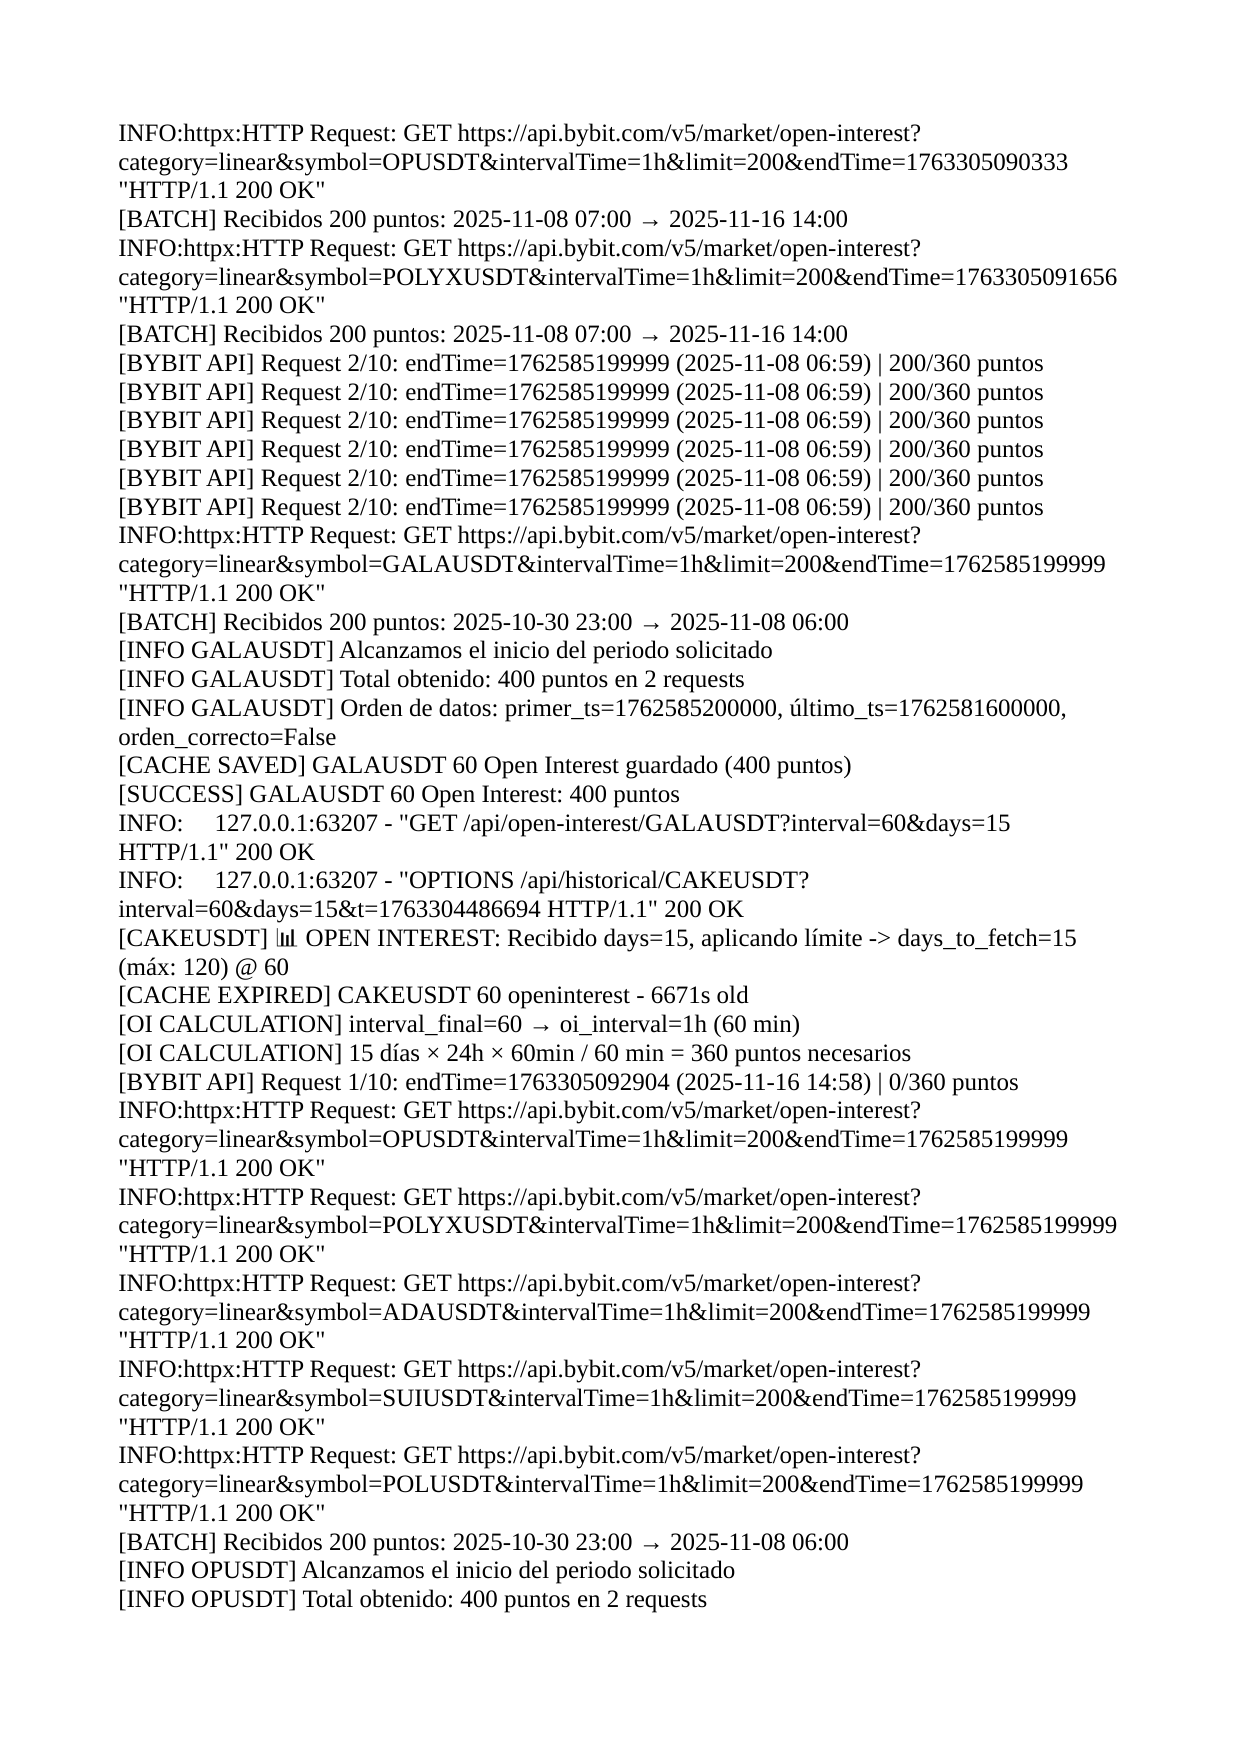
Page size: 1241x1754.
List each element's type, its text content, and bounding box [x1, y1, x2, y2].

text INFO:httpx:HTTP Request: GET https://api.bybit.com/v5/market/open-interest?category=linear&symbol=POLYXUSDT&intervalTime=1h&limit=200&endTime=1763305091656 "HTTP/1.1 200 OK" [118, 233, 1122, 319]
text [BYBIT API] Request 1/10: endTime=1763305092904 (2025-11-16 14:58) | 0/360 puntos [118, 1067, 1122, 1096]
text INFO:httpx:HTTP Request: GET https://api.bybit.com/v5/market/open-interest?category=linear&symbol=POLUSDT&intervalTime=1h&limit=200&endTime=1762585199999 "HTTP/1.1 200 OK" [118, 1441, 1122, 1527]
text [OI CALCULATION] 15 días × 24h × 60min / 60 min = 360 puntos necesarios [118, 1038, 1122, 1067]
text INFO:httpx:HTTP Request: GET https://api.bybit.com/v5/market/open-interest?category=linear&symbol=OPUSDT&intervalTime=1h&limit=200&endTime=1762585199999 "HTTP/1.1 200 OK" [118, 1096, 1122, 1182]
text [INFO OPUSDT] Total obtenido: 400 puntos en 2 requests [118, 1584, 1122, 1613]
text [CAKEUSDT] 📊 OPEN INTEREST: Recibido days=15, aplicando límite -> days_to_fetch=15 (máx: 120) @ 60 [118, 923, 1122, 981]
text [BYBIT API] Request 2/10: endTime=1762585199999 (2025-11-08 06:59) | 200/360 puntos [118, 348, 1122, 377]
text [BATCH] Recibidos 200 puntos: 2025-11-08 07:00 → 2025-11-16 14:00 [118, 204, 1122, 233]
text [BATCH] Recibidos 200 puntos: 2025-11-08 07:00 → 2025-11-16 14:00 [118, 319, 1122, 348]
text [INFO GALAUSDT] Alcanzamos el inicio del periodo solicitado [118, 636, 1122, 664]
text [OI CALCULATION] interval_final=60 → oi_interval=1h (60 min) [118, 1009, 1122, 1038]
text [BYBIT API] Request 2/10: endTime=1762585199999 (2025-11-08 06:59) | 200/360 puntos [118, 377, 1122, 406]
text [BATCH] Recibidos 200 puntos: 2025-10-30 23:00 → 2025-11-08 06:00 [118, 1527, 1122, 1556]
text [INFO GALAUSDT] Orden de datos: primer_ts=1762585200000, último_ts=1762581600000, orden_correcto=False [118, 693, 1122, 751]
text INFO:httpx:HTTP Request: GET https://api.bybit.com/v5/market/open-interest?category=linear&symbol=ADAUSDT&intervalTime=1h&limit=200&endTime=1762585199999 "HTTP/1.1 200 OK" [118, 1268, 1122, 1354]
text INFO: 127.0.0.1:63207 - "OPTIONS /api/historical/CAKEUSDT?interval=60&days=15&t=1763304486694 HTTP/1.1" 200 OK [118, 866, 1122, 923]
text INFO:httpx:HTTP Request: GET https://api.bybit.com/v5/market/open-interest?category=linear&symbol=SUIUSDT&intervalTime=1h&limit=200&endTime=1762585199999 "HTTP/1.1 200 OK" [118, 1354, 1122, 1441]
text INFO: 127.0.0.1:63207 - "GET /api/open-interest/GALAUSDT?interval=60&days=15 HTTP/1.1" 200 OK [118, 808, 1122, 866]
text INFO:httpx:HTTP Request: GET https://api.bybit.com/v5/market/open-interest?category=linear&symbol=GALAUSDT&intervalTime=1h&limit=200&endTime=1762585199999 "HTTP/1.1 200 OK" [118, 521, 1122, 607]
text INFO:httpx:HTTP Request: GET https://api.bybit.com/v5/market/open-interest?category=linear&symbol=POLYXUSDT&intervalTime=1h&limit=200&endTime=1762585199999 "HTTP/1.1 200 OK" [118, 1182, 1122, 1268]
text [BYBIT API] Request 2/10: endTime=1762585199999 (2025-11-08 06:59) | 200/360 puntos [118, 434, 1122, 463]
text [SUCCESS] GALAUSDT 60 Open Interest: 400 puntos [118, 779, 1122, 808]
text [INFO OPUSDT] Alcanzamos el inicio del periodo solicitado [118, 1556, 1122, 1584]
text [CACHE SAVED] GALAUSDT 60 Open Interest guardado (400 puntos) [118, 751, 1122, 779]
text INFO:httpx:HTTP Request: GET https://api.bybit.com/v5/market/open-interest?category=linear&symbol=OPUSDT&intervalTime=1h&limit=200&endTime=1763305090333 "HTTP/1.1 200 OK" [118, 118, 1122, 204]
text [BYBIT API] Request 2/10: endTime=1762585199999 (2025-11-08 06:59) | 200/360 puntos [118, 463, 1122, 492]
text [BATCH] Recibidos 200 puntos: 2025-10-30 23:00 → 2025-11-08 06:00 [118, 607, 1122, 636]
text [BYBIT API] Request 2/10: endTime=1762585199999 (2025-11-08 06:59) | 200/360 puntos [118, 492, 1122, 521]
text [INFO GALAUSDT] Total obtenido: 400 puntos en 2 requests [118, 664, 1122, 693]
text [CACHE EXPIRED] CAKEUSDT 60 openinterest - 6671s old [118, 981, 1122, 1009]
text [BYBIT API] Request 2/10: endTime=1762585199999 (2025-11-08 06:59) | 200/360 puntos [118, 406, 1122, 434]
